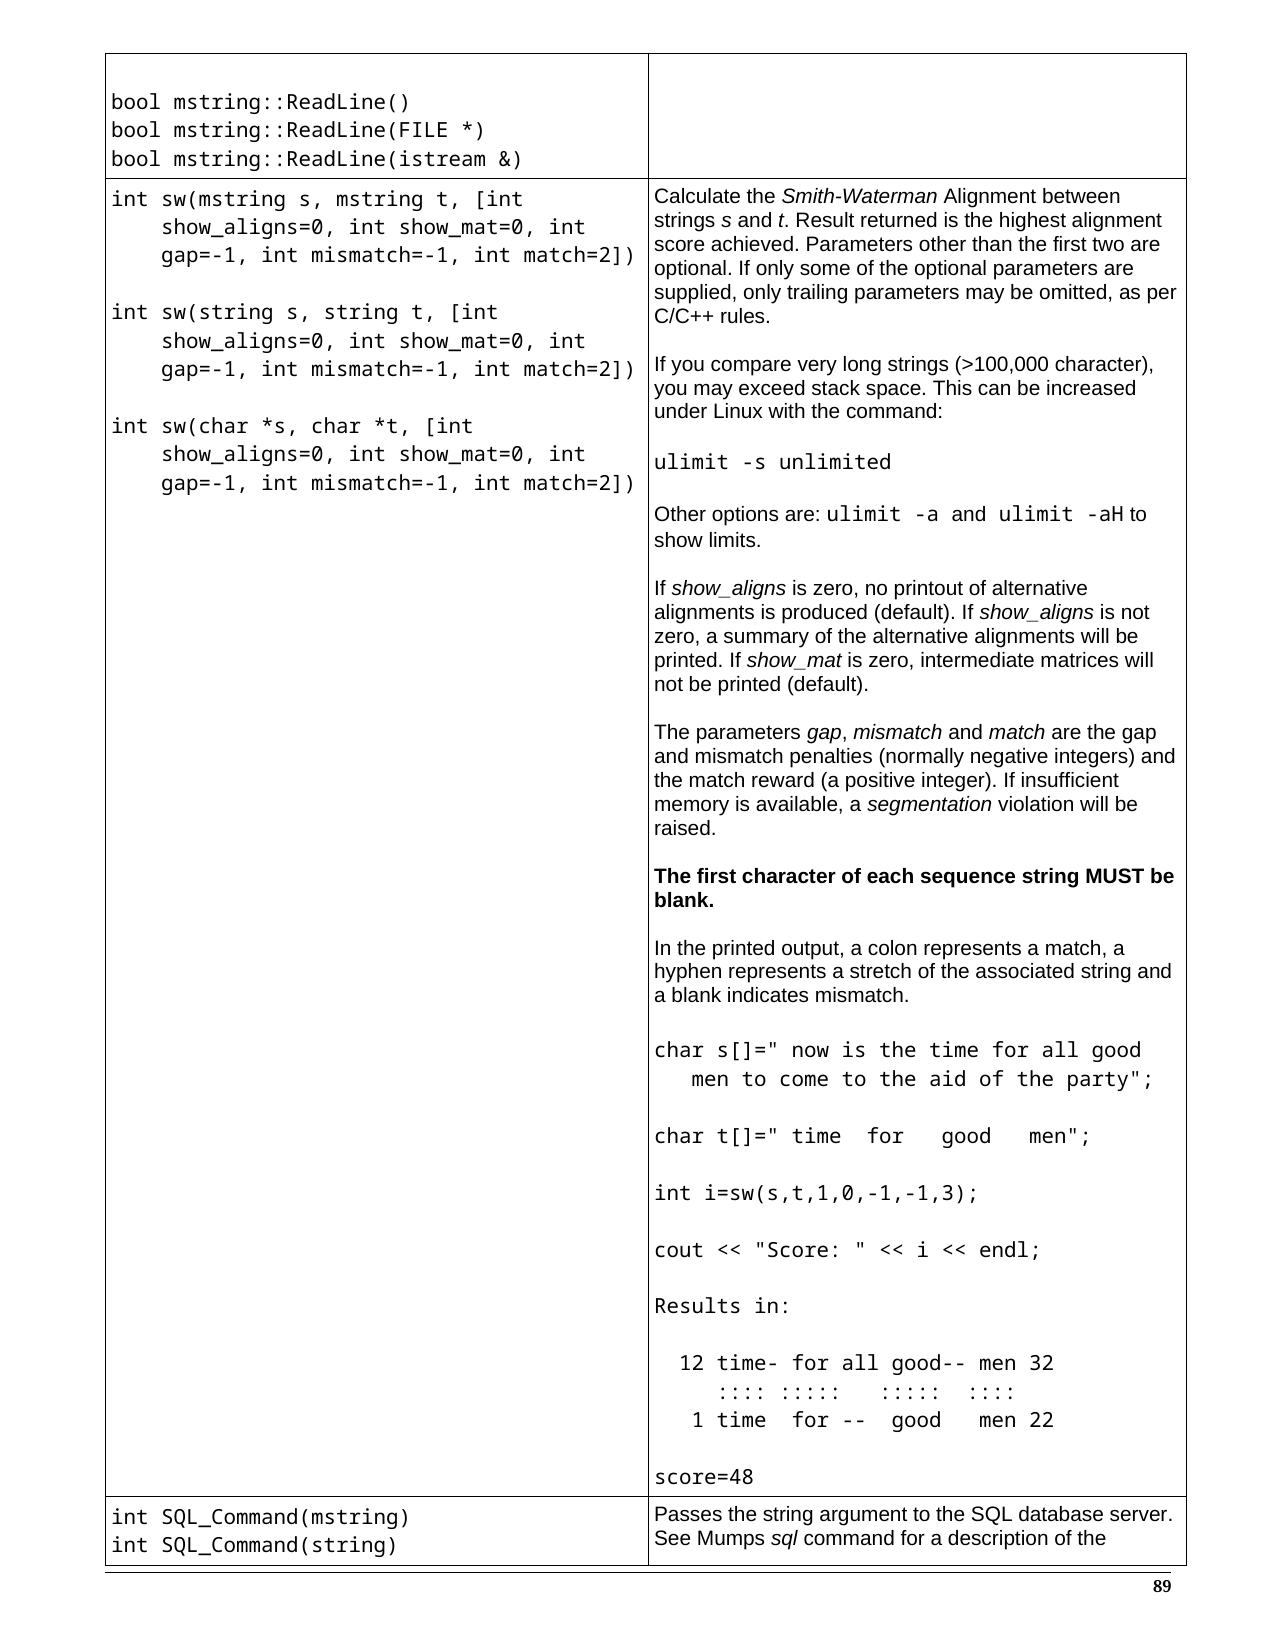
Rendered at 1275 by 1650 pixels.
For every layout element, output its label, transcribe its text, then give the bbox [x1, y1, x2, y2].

table_cell int sw(mstring s, mstring t, [int show_aligns=0, int show_mat=0, int gap=-1, int mismatch=-1, int match=2]) int sw(string s, string t, [int show_aligns=0, int show_mat=0, int gap=-1, int mismatch=-1, int match=2]) int sw(char *s, char *t, [int show_aligns=0, int show_mat=0, int gap=-1, int mismatch=-1, int match=2]) [106, 179, 648, 1496]
table_cell Passes the string argument to the SQL database server. See Mumps sql command for a description of the [649, 1497, 1186, 1565]
table_cell Calculate the Smith-Waterman Alignment between strings s and t. Result returned is the highest alignment score achieved. Parameters other than the first two are optional. If only some of the optional parameters are supplied, only trailing parameters may be omitted, as per C/C++ rules. If you compare very long strings (>100,000 character), you may exceed stack space. This can be increased under Linux with the command: ulimit -s unlimited Other options are: ulimit -a and ulimit -aH to show limits. If show_aligns is zero, no printout of alternative alignments is produced (default). If show_aligns is not zero, a summary of the alternative alignments will be printed. If show_mat is zero, intermediate matrices will not be printed (default). The parameters gap, mismatch and match are the gap and mismatch penalties (normally negative integers) and the match reward (a positive integer). If insufficient memory is available, a segmentation violation will be raised. The first character of each sequence string MUST be blank. In the printed output, a colon represents a match, a hyphen represents a stretch of the associated string and a blank indicates mismatch. char s[]=" now is the time for all good men to come to the aid of the party"; char t[]=" time for good men"; int i=sw(s,t,1,0,-1,-1,3); cout << "Score: " << i << endl; Results in: 12 time- for all good-- men 32 :::: ::::: ::::: :::: 1 time for -- good men 22 score=48 [649, 179, 1186, 1496]
table_cell bool mstring::ReadLine() bool mstring::ReadLine(FILE *) bool mstring::ReadLine(istream &) [106, 54, 648, 178]
table_cell [649, 54, 1186, 178]
table_cell int SQL_Command(mstring) int SQL_Command(string) [106, 1497, 648, 1565]
